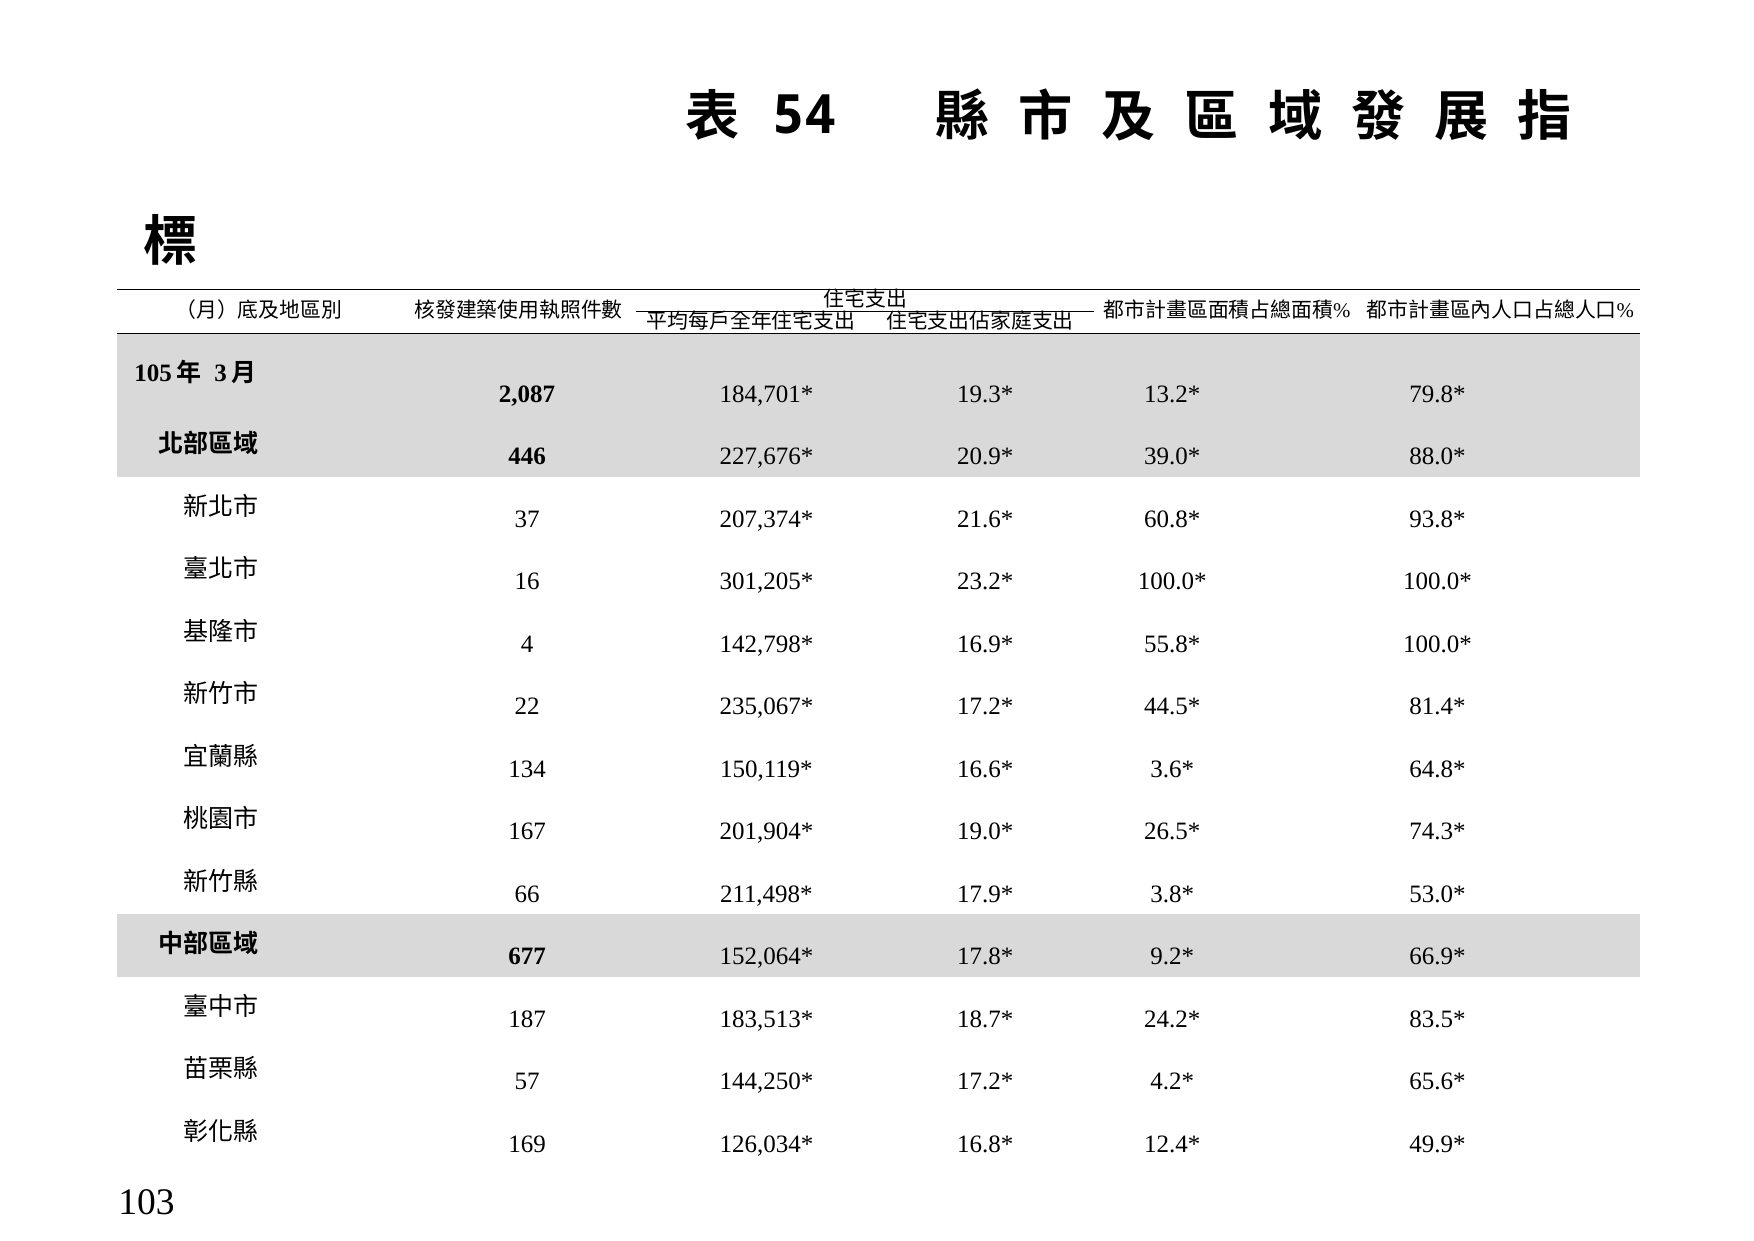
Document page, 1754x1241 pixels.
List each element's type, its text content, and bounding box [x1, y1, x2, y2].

subtitle 表54 縣市及區域發展指標 [128, 39, 1628, 289]
table_cell 北部區域 [117, 414, 400, 477]
table_cell 16.8* [865, 1102, 1094, 1164]
table_cell 65.6* [1360, 1039, 1640, 1102]
table_cell 18.7* [865, 977, 1094, 1039]
table_cell 93.8* [1360, 477, 1640, 539]
table_cell 臺中市 [117, 977, 400, 1039]
table_cell 100.0* [1094, 539, 1360, 602]
table_cell 105年 3月 [117, 334, 400, 414]
table_cell 211,498* [636, 852, 865, 914]
table_cell 新竹縣 [117, 852, 400, 914]
table_cell 4.2* [1094, 1039, 1360, 1102]
table_cell 79.8* [1360, 334, 1640, 414]
table_cell 19.3* [865, 334, 1094, 414]
table_cell 100.0* [1360, 602, 1640, 664]
table_cell 64.8* [1360, 727, 1640, 789]
table_cell 24.2* [1094, 977, 1360, 1039]
table_header 都市計畫區面積占總面積% [1094, 290, 1360, 333]
table_cell 74.3* [1360, 789, 1640, 852]
table_cell 184,701* [636, 334, 865, 414]
table_cell 苗栗縣 [117, 1039, 400, 1102]
table_cell 81.4* [1360, 664, 1640, 727]
table_cell 150,119* [636, 727, 865, 789]
table_cell 13.2* [1094, 334, 1360, 414]
table_cell 17.9* [865, 852, 1094, 914]
table_cell 66 [400, 852, 636, 914]
table_cell 新竹市 [117, 664, 400, 727]
table_cell 39.0* [1094, 414, 1360, 477]
table_header 都市計畫區內人口占總人口% [1360, 290, 1640, 333]
table_cell 彰化縣 [117, 1102, 400, 1164]
table_cell 167 [400, 789, 636, 852]
table_cell 16 [400, 539, 636, 602]
table_cell 126,034* [636, 1102, 865, 1164]
table_cell 宜蘭縣 [117, 727, 400, 789]
table_cell 22 [400, 664, 636, 727]
table_cell 臺北市 [117, 539, 400, 602]
table_cell 57 [400, 1039, 636, 1102]
table_cell 17.8* [865, 914, 1094, 977]
table_cell 55.8* [1094, 602, 1360, 664]
table_cell 2,087 [400, 334, 636, 414]
table_cell 37 [400, 477, 636, 539]
table_cell 44.5* [1094, 664, 1360, 727]
table_cell 中部區域 [117, 914, 400, 977]
table_cell 183,513* [636, 977, 865, 1039]
table_cell 53.0* [1360, 852, 1640, 914]
table_header 核發建築使用執照件數 [400, 290, 636, 333]
table_cell 16.9* [865, 602, 1094, 664]
table_cell 4 [400, 602, 636, 664]
table_cell 基隆市 [117, 602, 400, 664]
table_cell 60.8* [1094, 477, 1360, 539]
table_cell 19.0* [865, 789, 1094, 852]
table_cell 144,250* [636, 1039, 865, 1102]
table_cell 26.5* [1094, 789, 1360, 852]
table_cell 9.2* [1094, 914, 1360, 977]
table_cell 3.6* [1094, 727, 1360, 789]
table_cell 17.2* [865, 1039, 1094, 1102]
table_cell 142,798* [636, 602, 865, 664]
table_cell 20.9* [865, 414, 1094, 477]
table_cell 桃園市 [117, 789, 400, 852]
table_cell 12.4* [1094, 1102, 1360, 1164]
table_cell 446 [400, 414, 636, 477]
table_cell 平均每戶全年住宅支出 [636, 312, 865, 333]
table_cell 134 [400, 727, 636, 789]
table_cell 301,205* [636, 539, 865, 602]
table_header （月）底及地區別 [117, 290, 400, 333]
table_cell 3.8* [1094, 852, 1360, 914]
table_cell 住宅支出佔家庭支出 [865, 312, 1094, 333]
table_cell 新北市 [117, 477, 400, 539]
table_cell 152,064* [636, 914, 865, 977]
table_cell 83.5* [1360, 977, 1640, 1039]
table_header 住宅支出 [636, 290, 1094, 311]
table_cell 201,904* [636, 789, 865, 852]
table_cell 100.0* [1360, 539, 1640, 602]
table_cell 227,676* [636, 414, 865, 477]
table_cell 187 [400, 977, 636, 1039]
table_cell 21.6* [865, 477, 1094, 539]
table_cell 88.0* [1360, 414, 1640, 477]
table_cell 23.2* [865, 539, 1094, 602]
table_cell 169 [400, 1102, 636, 1164]
table_cell 66.9* [1360, 914, 1640, 977]
table_cell 677 [400, 914, 636, 977]
table_cell 49.9* [1360, 1102, 1640, 1164]
table_cell 17.2* [865, 664, 1094, 727]
table_cell 207,374* [636, 477, 865, 539]
table_cell 235,067* [636, 664, 865, 727]
table_cell 16.6* [865, 727, 1094, 789]
